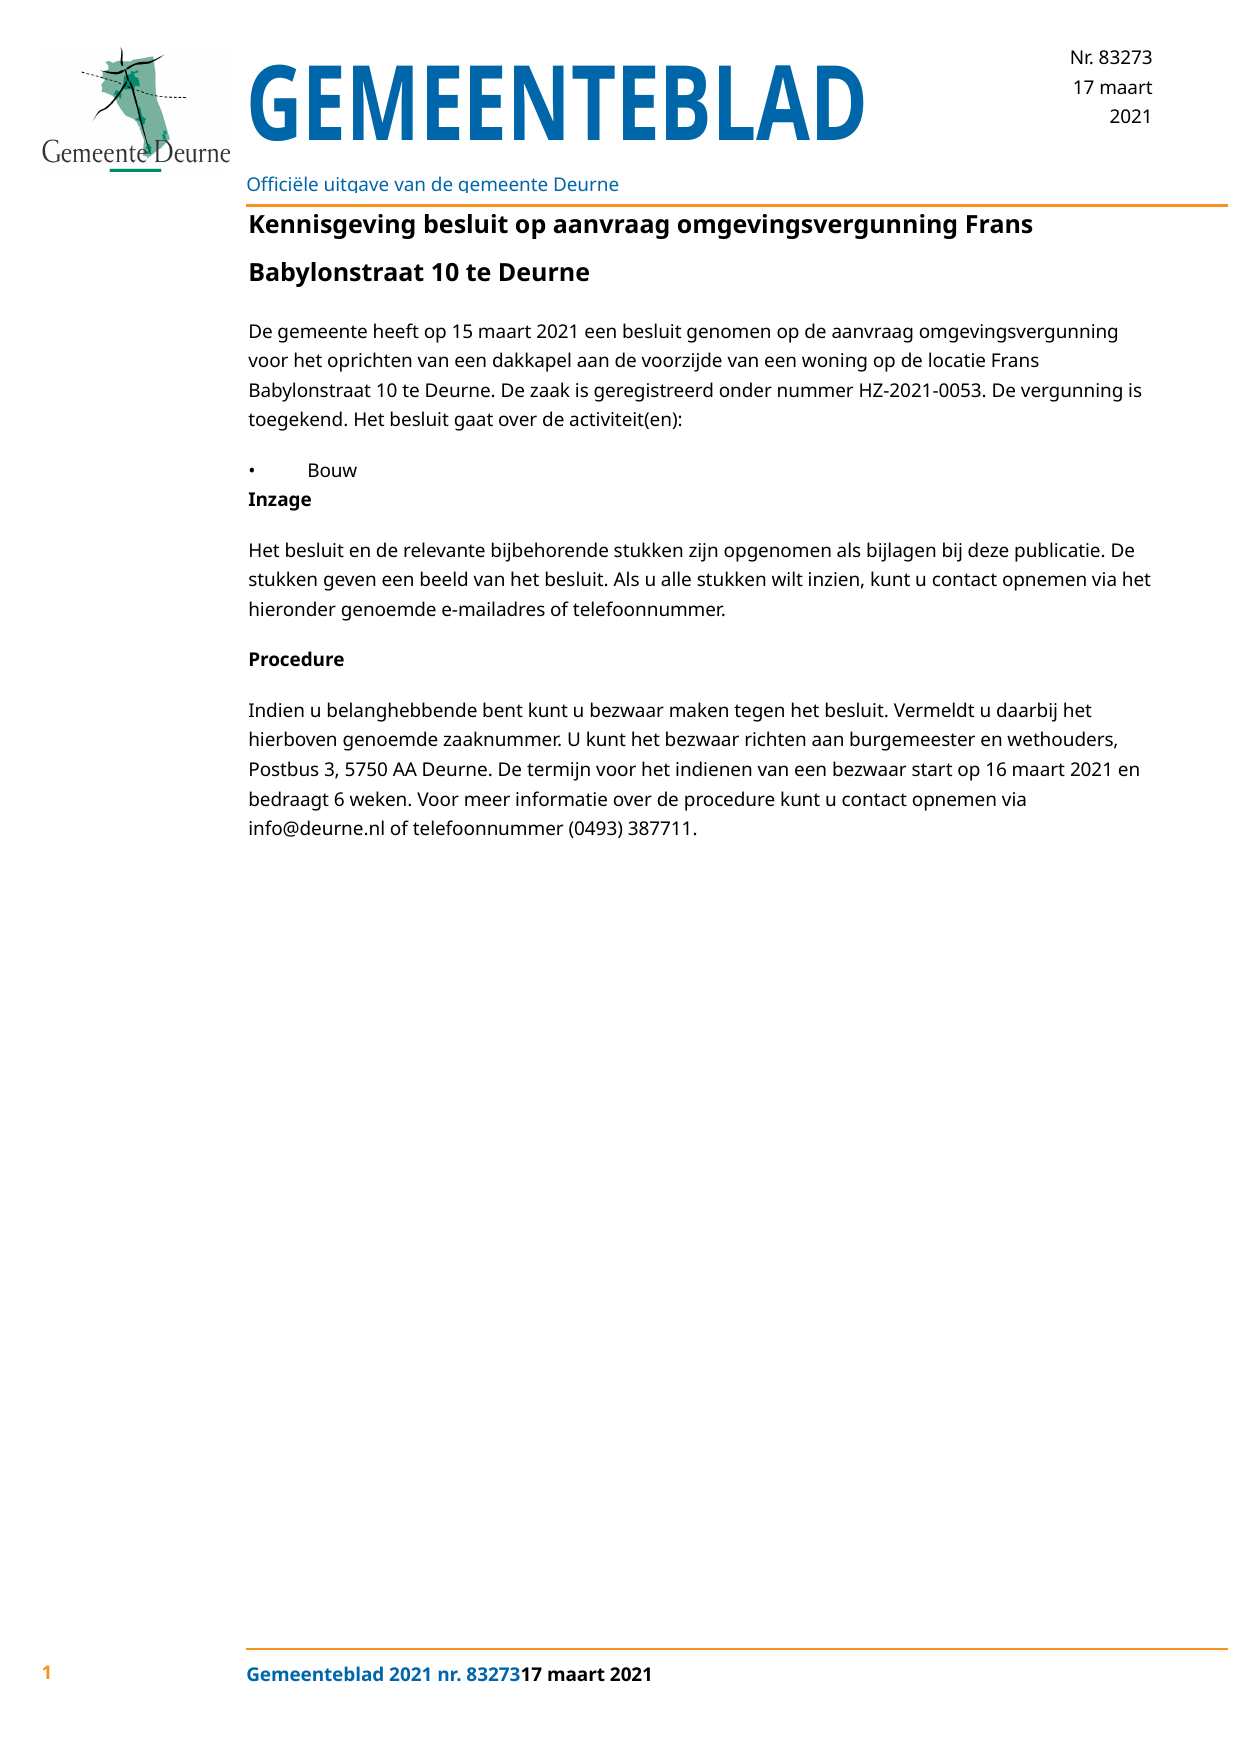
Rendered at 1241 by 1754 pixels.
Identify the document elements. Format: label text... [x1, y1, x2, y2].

text De gemeente heeft op 15 maart 2021 een besluit genomen op de aanvraag omgevingsvergunning voor het oprichten van een dakkapel aan de voorzijde van een woning op de locatie Frans Babylonstraat 10 te Deurne. De zaak is geregistreerd onder nummer HZ-2021-0053. De vergunning is toegekend. Het besluit gaat over de activiteit(en): [248, 318, 1152, 432]
text Procedure [248, 647, 1152, 672]
picture [41, 47, 231, 172]
text Inzage [248, 487, 1152, 512]
text Het besluit en de relevante bijbehorende stukken zijn opgenomen als bijlagen bij deze publicatie. De stukken geven een beeld van het besluit. Als u alle stukken wilt inzien, kunt u contact opnemen via het hieronder genoemde e-mailadres of telefoonnummer. [248, 537, 1152, 622]
text Indien u belanghebbende bent kunt u bezwaar maken tegen het besluit. Vermeldt u daarbij het hierboven genoemde zaaknummer. U kunt het bezwaar richten aan burgemeester en wethouders, Postbus 3, 5750 AA Deurne. De termijn voor het indienen van een bezwaar start op 16 maart 2021 en bedraagt 6 weken. Voor meer informatie over de procedure kunt u contact opnemen via info@deurne.nl of telefoonnummer (0493) 387711. [248, 697, 1152, 841]
text Kennisgeving besluit op aanvraag omgevingsvergunning Frans Babylonstraat 10 te Deurne [248, 207, 1152, 288]
list Bouw [248, 457, 1152, 483]
